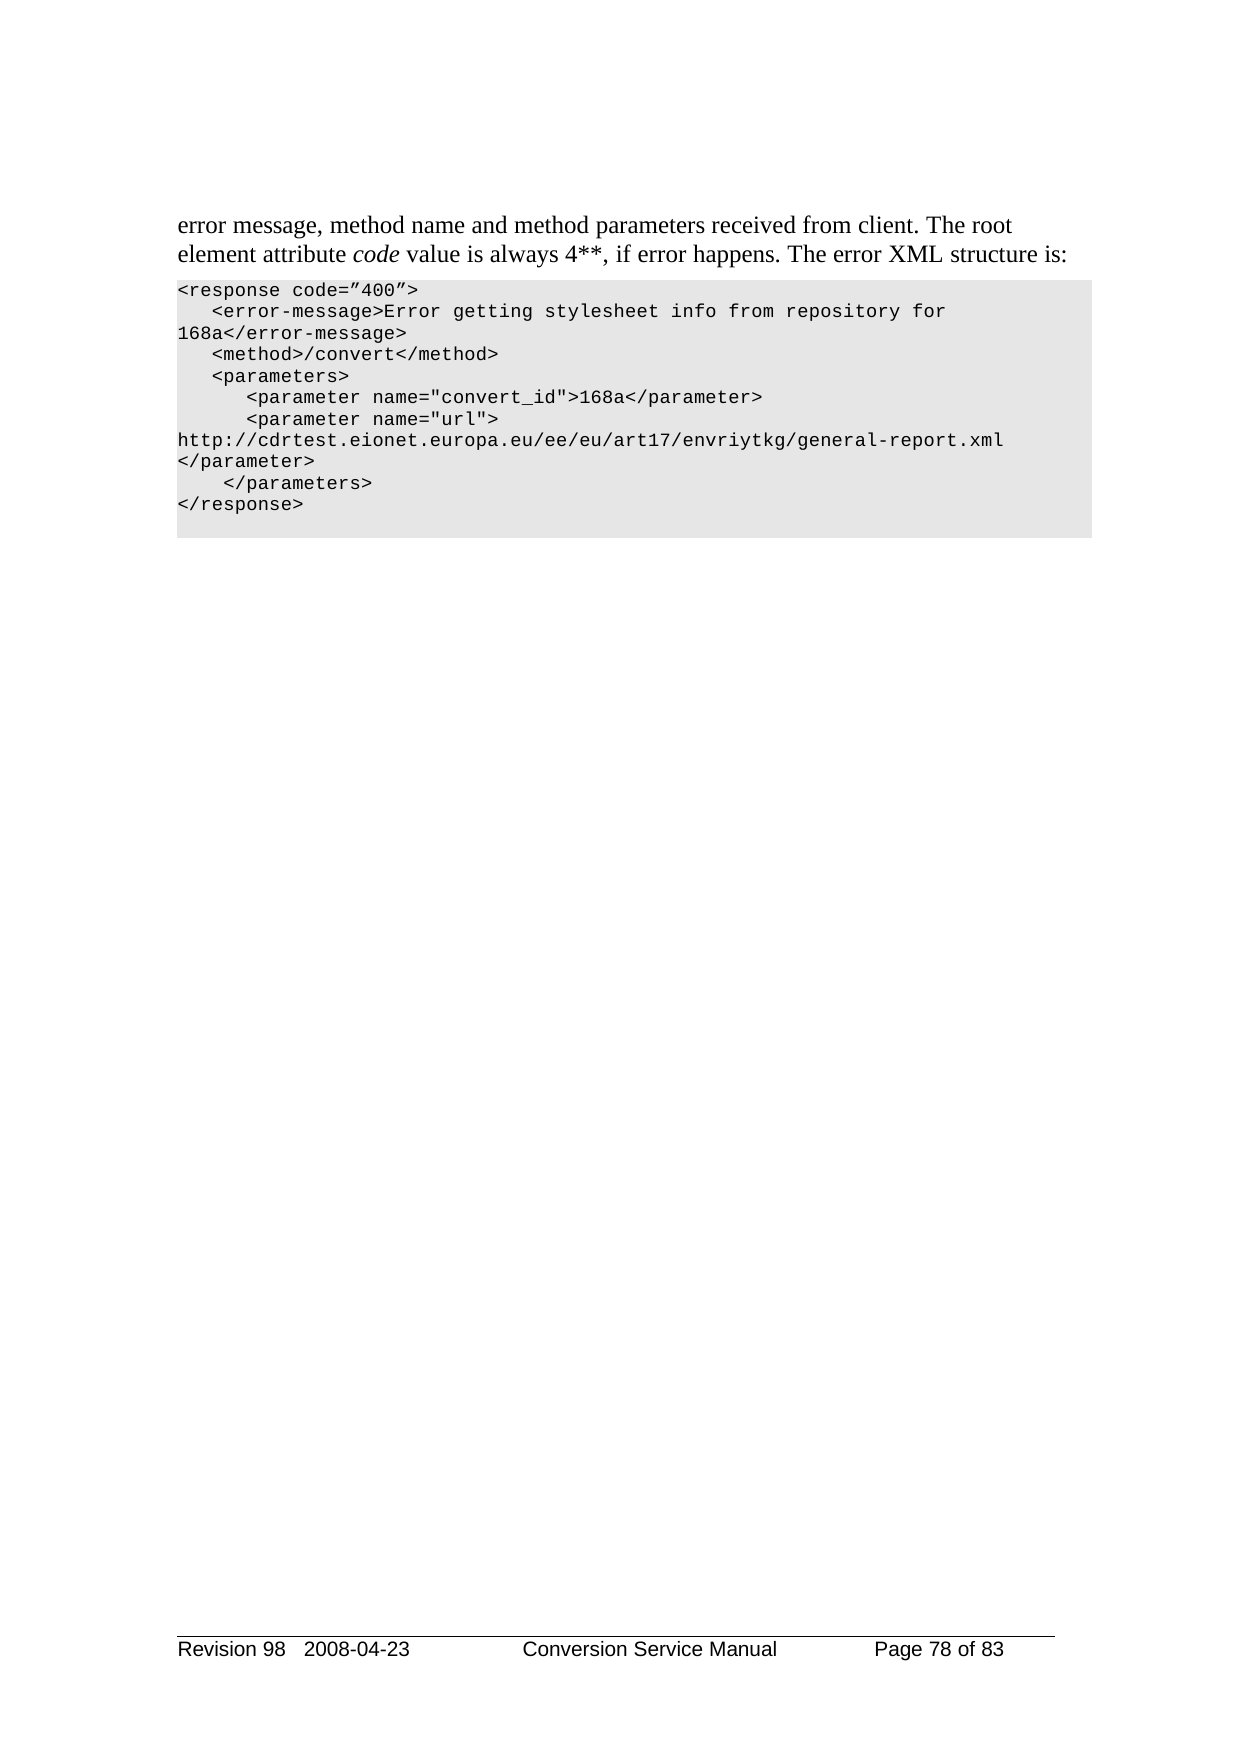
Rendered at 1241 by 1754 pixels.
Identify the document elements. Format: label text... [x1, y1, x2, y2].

list </parameter> [177, 452, 1092, 473]
text error message, method name and method parameters received from client. The root element attribute code value is always 4**, if error happens. The error XML structure is: [177, 210, 1092, 268]
list <method>/convert</method> [177, 344, 1092, 366]
list <parameters> [177, 366, 1092, 387]
list </response> [177, 495, 1092, 516]
list <parameter name="url"> http://cdrtest.eionet.europa.eu/ee/eu/art17/envriytkg/general-report.xml [177, 409, 1092, 452]
list </parameters> [177, 473, 1092, 495]
list <error-message>Error getting stylesheet info from repository for 168a</error-message> [177, 302, 1092, 344]
list <response code=”400”> [177, 280, 1092, 302]
list <parameter name="convert_id">168a</parameter> [177, 387, 1092, 409]
